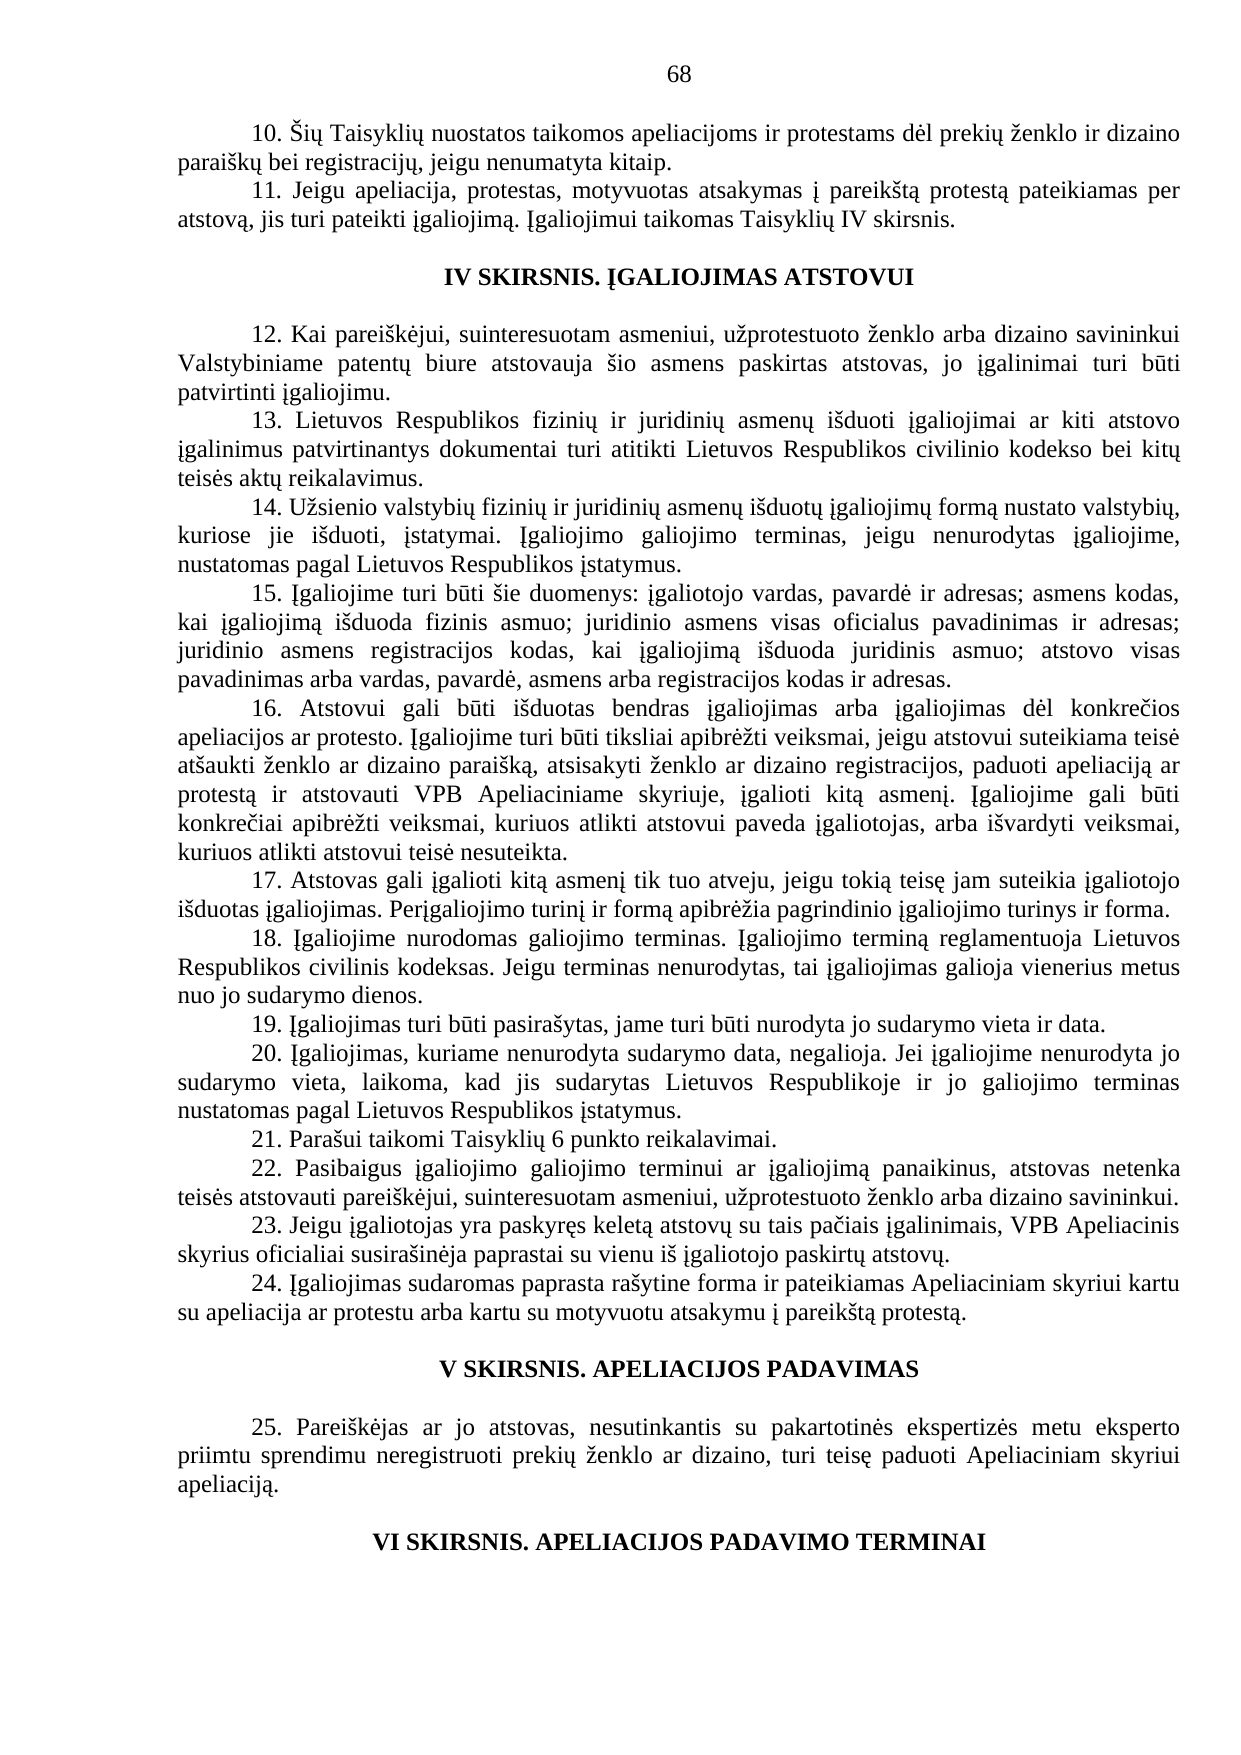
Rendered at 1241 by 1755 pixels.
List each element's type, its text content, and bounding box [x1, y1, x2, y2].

text 19. Įgaliojimas turi būti pasirašytas, jame turi būti nurodyta jo sudarymo vieta ir data. [177, 1009, 1181, 1038]
text 14. Užsienio valstybių fizinių ir juridinių asmenų išduotų įgaliojimų formą nustato valstybių, kuriose jie išduoti, įstatymai. Įgaliojimo galiojimo terminas, jeigu nenurodytas įgaliojime, nustatomas pagal Lietuvos Respublikos įstatymus. [177, 492, 1181, 578]
text 15. Įgaliojime turi būti šie duomenys: įgaliotojo vardas, pavardė ir adresas; asmens kodas, kai įgaliojimą išduoda fizinis asmuo; juridinio asmens visas oficialus pavadinimas ir adresas; juridinio asmens registracijos kodas, kai įgaliojimą išduoda juridinis asmuo; atstovo visas pavadinimas arba vardas, pavardė, asmens arba registracijos kodas ir adresas. [177, 578, 1181, 693]
text 11. Jeigu apeliacija, protestas, motyvuotas atsakymas į pareikštą protestą pateikiamas per atstovą, jis turi pateikti įgaliojimą. Įgaliojimui taikomas Taisyklių IV skirsnis. [177, 176, 1181, 233]
text 16. Atstovui gali būti išduotas bendras įgaliojimas arba įgaliojimas dėl konkrečios apeliacijos ar protesto. Įgaliojime turi būti tiksliai apibrėžti veiksmai, jeigu atstovui suteikiama teisė atšaukti ženklo ar dizaino paraišką, atsisakyti ženklo ar dizaino registracijos, paduoti apeliaciją ar protestą ir atstovauti VPB Apeliaciniame skyriuje, įgalioti kitą asmenį. Įgaliojime gali būti konkrečiai apibrėžti veiksmai, kuriuos atlikti atstovui paveda įgaliotojas, arba išvardyti veiksmai, kuriuos atlikti atstovui teisė nesuteikta. [177, 693, 1181, 866]
text VI SKIRSNIS. APELIACIJOS PADAVIMO TERMINAI [177, 1527, 1181, 1556]
text 18. Įgaliojime nurodomas galiojimo terminas. Įgaliojimo terminą reglamentuoja Lietuvos Respublikos civilinis kodeksas. Jeigu terminas nenurodytas, tai įgaliojimas galioja vienerius metus nuo jo sudarymo dienos. [177, 923, 1181, 1009]
text 24. Įgaliojimas sudaromas paprasta rašytine forma ir pateikiamas Apeliaciniam skyriui kartu su apeliacija ar protestu arba kartu su motyvuotu atsakymu į pareikštą protestą. [177, 1268, 1181, 1326]
text 22. Pasibaigus įgaliojimo galiojimo terminui ar įgaliojimą panaikinus, atstovas netenka teisės atstovauti pareiškėjui, suinteresuotam asmeniui, užprotestuoto ženklo arba dizaino savininkui. [177, 1153, 1181, 1211]
text 23. Jeigu įgaliotojas yra paskyręs keletą atstovų su tais pačiais įgalinimais, VPB Apeliacinis skyrius oficialiai susirašinėja paprastai su vienu iš įgaliotojo paskirtų atstovų. [177, 1211, 1181, 1268]
text 25. Pareiškėjas ar jo atstovas, nesutinkantis su pakartotinės ekspertizės metu eksperto priimtu sprendimu neregistruoti prekių ženklo ar dizaino, turi teisę paduoti Apeliaciniam skyriui apeliaciją. [177, 1412, 1181, 1498]
text 21. Parašui taikomi Taisyklių 6 punkto reikalavimai. [177, 1124, 1181, 1153]
text 12. Kai pareiškėjui, suinteresuotam asmeniui, užprotestuoto ženklo arba dizaino savininkui Valstybiniame patentų biure atstovauja šio asmens paskirtas atstovas, jo įgalinimai turi būti patvirtinti įgaliojimu. [177, 319, 1181, 406]
text 20. Įgaliojimas, kuriame nenurodyta sudarymo data, negalioja. Jei įgaliojime nenurodyta jo sudarymo vieta, laikoma, kad jis sudarytas Lietuvos Respublikoje ir jo galiojimo terminas nustatomas pagal Lietuvos Respublikos įstatymus. [177, 1038, 1181, 1124]
text V SKIRSNIS. APELIACIJOS PADAVIMAS [177, 1354, 1181, 1383]
text 10. Šių Taisyklių nuostatos taikomos apeliacijoms ir protestams dėl prekių ženklo ir dizaino paraiškų bei registracijų, jeigu nenumatyta kitaip. [177, 118, 1181, 176]
text 17. Atstovas gali įgalioti kitą asmenį tik tuo atveju, jeigu tokią teisę jam suteikia įgaliotojo išduotas įgaliojimas. Perįgaliojimo turinį ir formą apibrėžia pagrindinio įgaliojimo turinys ir forma. [177, 866, 1181, 923]
text 13. Lietuvos Respublikos fizinių ir juridinių asmenų išduoti įgaliojimai ar kiti atstovo įgalinimus patvirtinantys dokumentai turi atitikti Lietuvos Respublikos civilinio kodekso bei kitų teisės aktų reikalavimus. [177, 406, 1181, 492]
text IV SKIRSNIS. ĮGALIOJIMAS ATSTOVUI [177, 262, 1181, 291]
